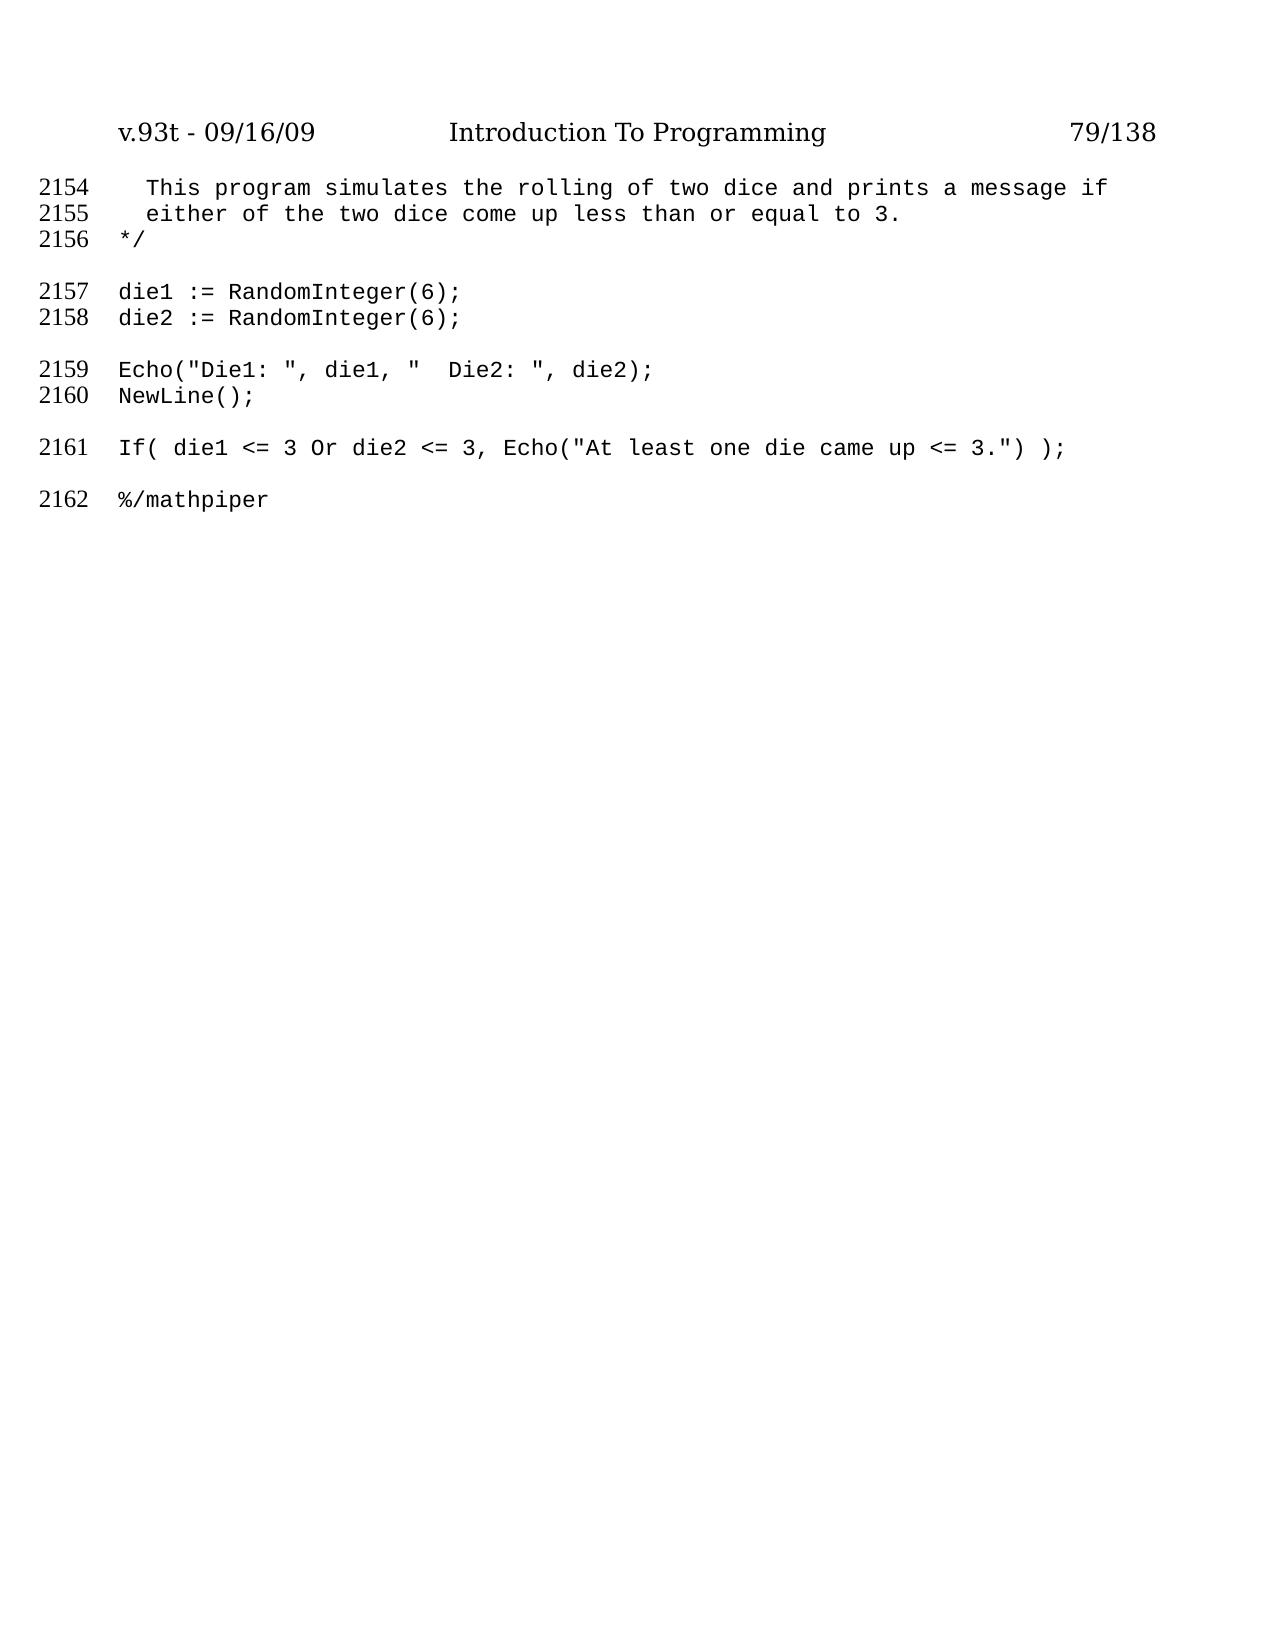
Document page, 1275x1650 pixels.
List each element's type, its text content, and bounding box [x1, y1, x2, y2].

text either of the two dice come up less than or equal to 3. [118, 203, 1157, 229]
text Echo("Die1: ", die1, " Die2: ", die2); [118, 358, 1157, 384]
text %/mathpiper [118, 488, 1157, 514]
text die2 := RandomInteger(6); [118, 306, 1157, 332]
text If( die1 <= 3 Or die2 <= 3, Echo("At least one die came up <= 3.") ); [118, 436, 1157, 462]
text NewLine(); [118, 384, 1157, 410]
text This program simulates the rolling of two dice and prints a message if [118, 177, 1157, 203]
text */ [118, 229, 1157, 254]
text die1 := RandomInteger(6); [118, 281, 1157, 306]
